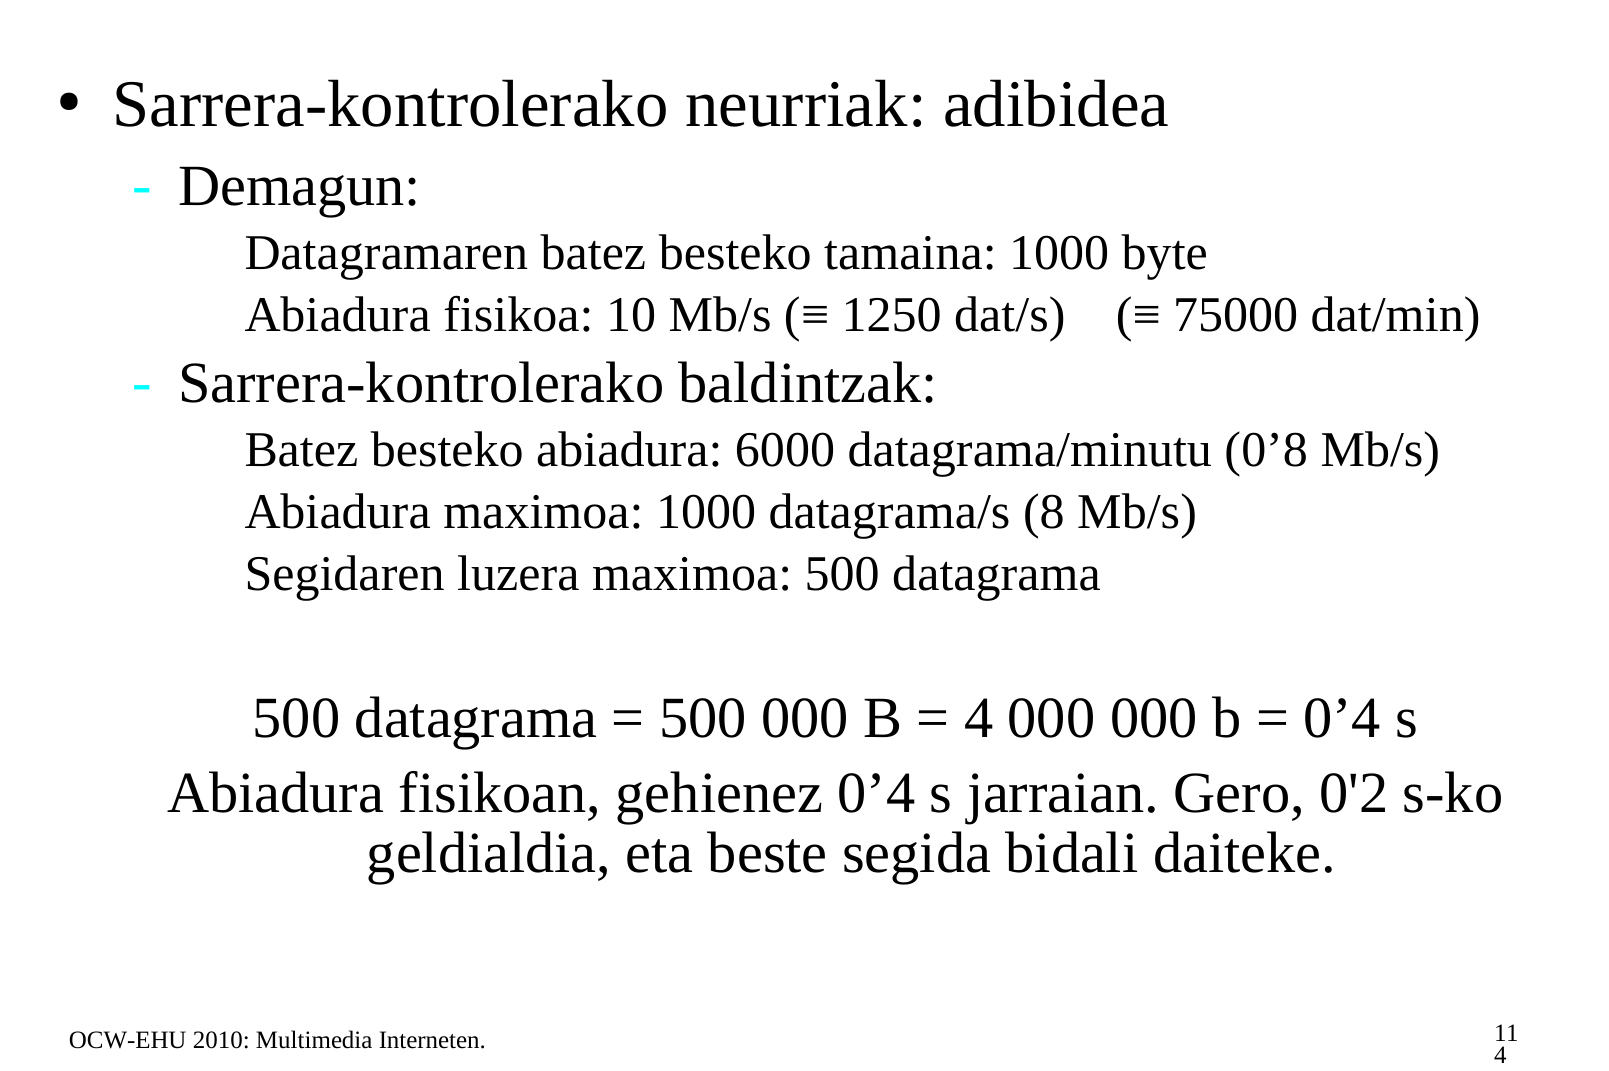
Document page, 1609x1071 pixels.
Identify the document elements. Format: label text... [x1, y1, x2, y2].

list Sarrera-kontrolerako neurriak: adibidea Demagun: Datagramaren batez besteko tamaina: 1000 byte Abiadura fisikoa: 10 Mb/s (≡ 1250 dat/s) (≡ 75000 dat/min) Sarrera-kontrolerako baldintzak: Batez besteko abiadura: 6000 datagrama/minutu (0’8 Mb/s) Abiadura maximoa: 1000 datagrama/s (8 Mb/s) Segidaren luzera maximoa: 500 datagrama 500 datagrama = 500 000 B = 4 000 000 b = 0’4 s Abiadura fisikoan, gehienez 0’4 s jarraian. Gero, 0'2 s-ko geldialdia, eta beste segida bidali daiteke. [41, 59, 1555, 999]
